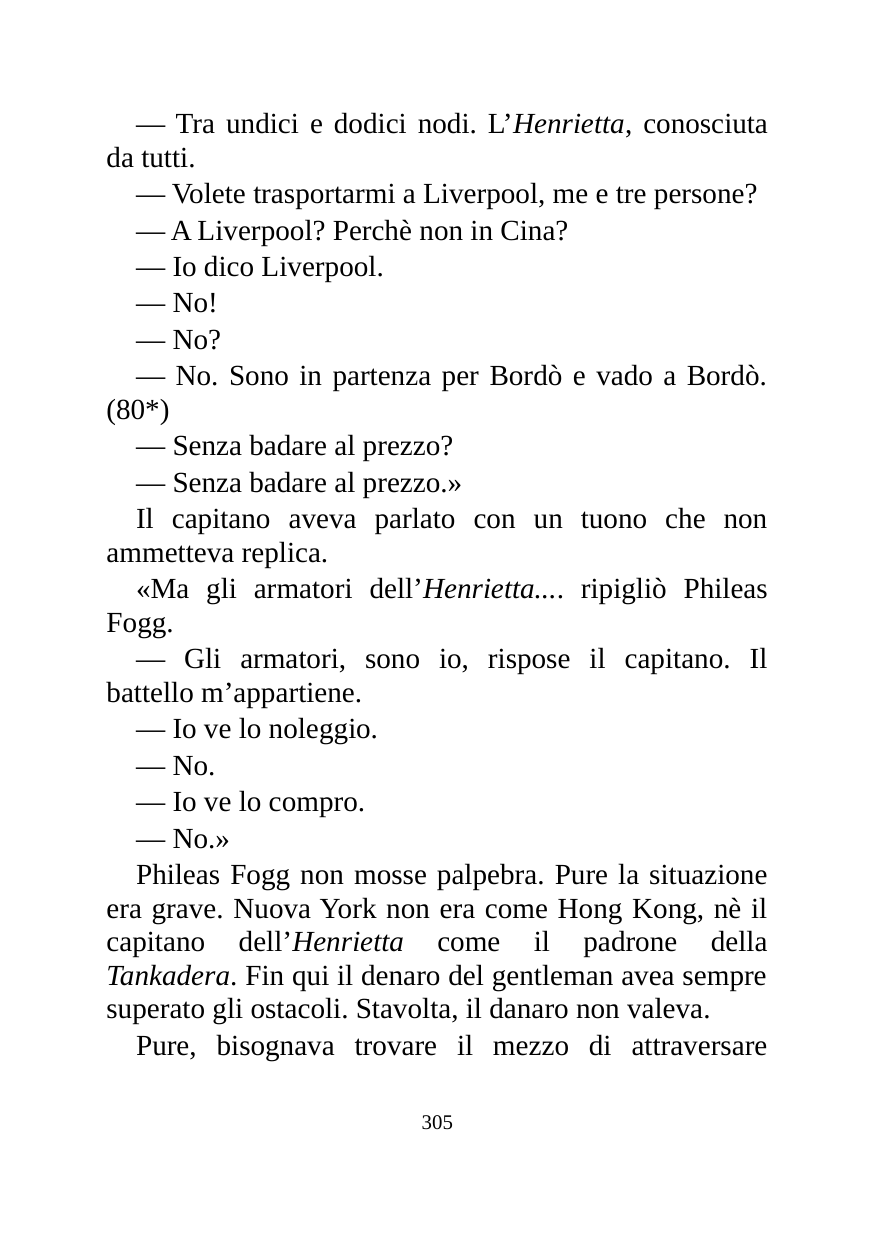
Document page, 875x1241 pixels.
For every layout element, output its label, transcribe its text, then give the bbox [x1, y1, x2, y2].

text — No? [106, 322, 768, 356]
text — No. Sono in partenza per Bordò e vado a Bordò.(80*) [106, 358, 768, 426]
text — Tra undici e dodici nodi. L’Henrietta, conosciuta da tutti. [106, 106, 768, 173]
text — Senza badare al prezzo.» [106, 465, 768, 498]
text — Volete trasportarmi a Liverpool, me e tre persone? [106, 176, 768, 210]
text — Gli armatori, sono io, rispose il capitano. Il battello m’appartiene. [106, 641, 768, 708]
text — No. [106, 748, 768, 781]
text — Io ve lo noleggio. [106, 711, 768, 745]
text — Io dico Liverpool. [106, 249, 768, 283]
text — Io ve lo compro. [106, 784, 768, 818]
text Phileas Fogg non mosse palpebra. Pure la situazione era grave. Nuova York non era come Hong Kong, nè il capitano dell’Henrietta come il padrone della Tankadera. Fin qui il denaro del gentleman avea sempre superato gli ostacoli. Stavolta, il danaro non valeva. [106, 857, 768, 1025]
text Il capitano aveva parlato con un tuono che non ammetteva replica. [106, 501, 768, 568]
text Pure, bisognava trovare il mezzo di attraversare [106, 1028, 768, 1061]
text — No! [106, 286, 768, 319]
text «Ma gli armatori dell’Henrietta.... ripigliò Phileas Fogg. [106, 571, 768, 638]
text — No.» [106, 821, 768, 854]
text — A Liverpool? Perchè non in Cina? [106, 213, 768, 246]
text — Senza badare al prezzo? [106, 428, 768, 462]
